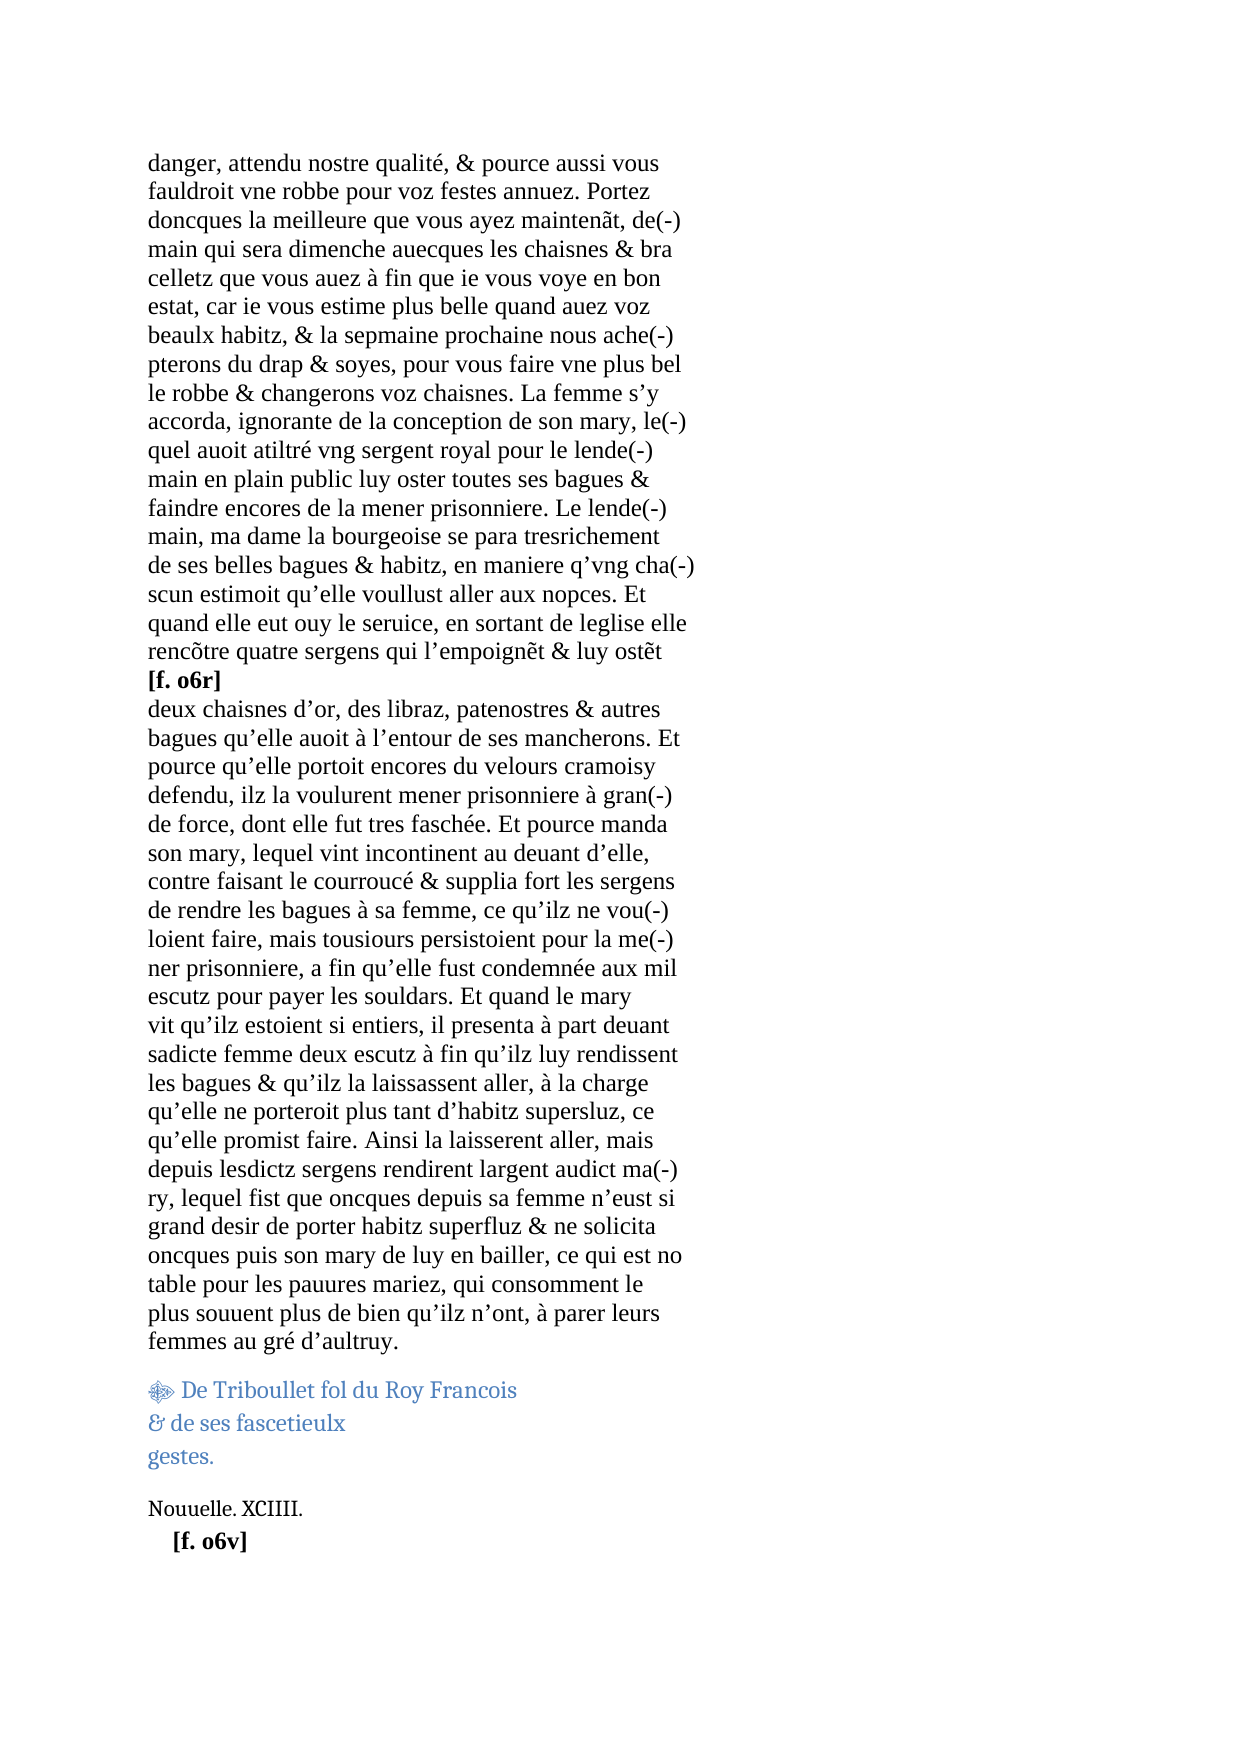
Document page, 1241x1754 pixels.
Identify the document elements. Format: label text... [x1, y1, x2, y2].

subtitle Nouuelle. XCIIII. [148, 1496, 1093, 1522]
text [f. o6v] [148, 1526, 1093, 1555]
text danger, attendu nostre qualité, & pource aussi vous fauldroit vne robbe pour voz festes annuez. Portez doncques la meilleure que vous ayez maintenãt, de(-) main qui sera dimenche auecques les chaisnes & bra celletz que vous auez à fin que ie vous voye en bon estat, car ie vous estime plus belle quand auez voz beaulx habitz, & la sepmaine prochaine nous ache(-) pterons du drap & soyes, pour vous faire vne plus bel le robbe & changerons voz chaisnes. La femme s’y accorda, ignorante de la conception de son mary, le(-) quel auoit atiltré vng sergent royal pour le lende(-) main en plain public luy oster toutes ses bagues & faindre encores de la mener prisonniere. Le lende(-) main, ma dame la bourgeoise se para tresrichement de ses belles bagues & habitz, en maniere q’vng cha(-) scun estimoit qu’elle voullust aller aux nopces. Et quand elle eut ouy le seruice, en sortant de leglise elle rencõtre quatre sergens qui l’empoignẽt & luy ostẽt [f. o6r] deux chaisnes d’or, des libraz, patenostres & autres bagues qu’elle auoit à l’entour de ses mancherons. Et pource qu’elle portoit encores du velours cramoisy defendu, ilz la voulurent mener prisonniere à gran(-) de force, dont elle fut tres faschée. Et pource manda son mary, lequel vint incontinent au deuant d’elle, contre faisant le courroucé & supplia fort les sergens de rendre les bagues à sa femme, ce qu’ilz ne vou(-) loient faire, mais tousiours persistoient pour la me(-) ner prisonniere, a fin qu’elle fust condemnée aux mil escutz pour payer les souldars. Et quand le mary vit qu’ilz estoient si entiers, il presenta à part deuant sadicte femme deux escutz à fin qu’ilz luy rendissent les bagues & qu’ilz la laissassent aller, à la charge qu’elle ne porteroit plus tant d’habitz supersluz, ce qu’elle promist faire. Ainsi la laisserent aller, mais depuis lesdictz sergens rendirent largent audict ma(-) ry, lequel fist que oncques depuis sa femme n’eust si grand desir de porter habitz superfluz & ne solicita oncques puis son mary de luy en bailler, ce qui est no table pour les pauures mariez, qui consomment le plus souuent plus de bien qu’ilz n’ont, à parer leurs femmes au gré d’aultruy. [148, 148, 1093, 1355]
subtitle ❧ De Triboullet fol du Roy Francois & de ses fascetieulx gestes. [148, 1376, 1093, 1471]
